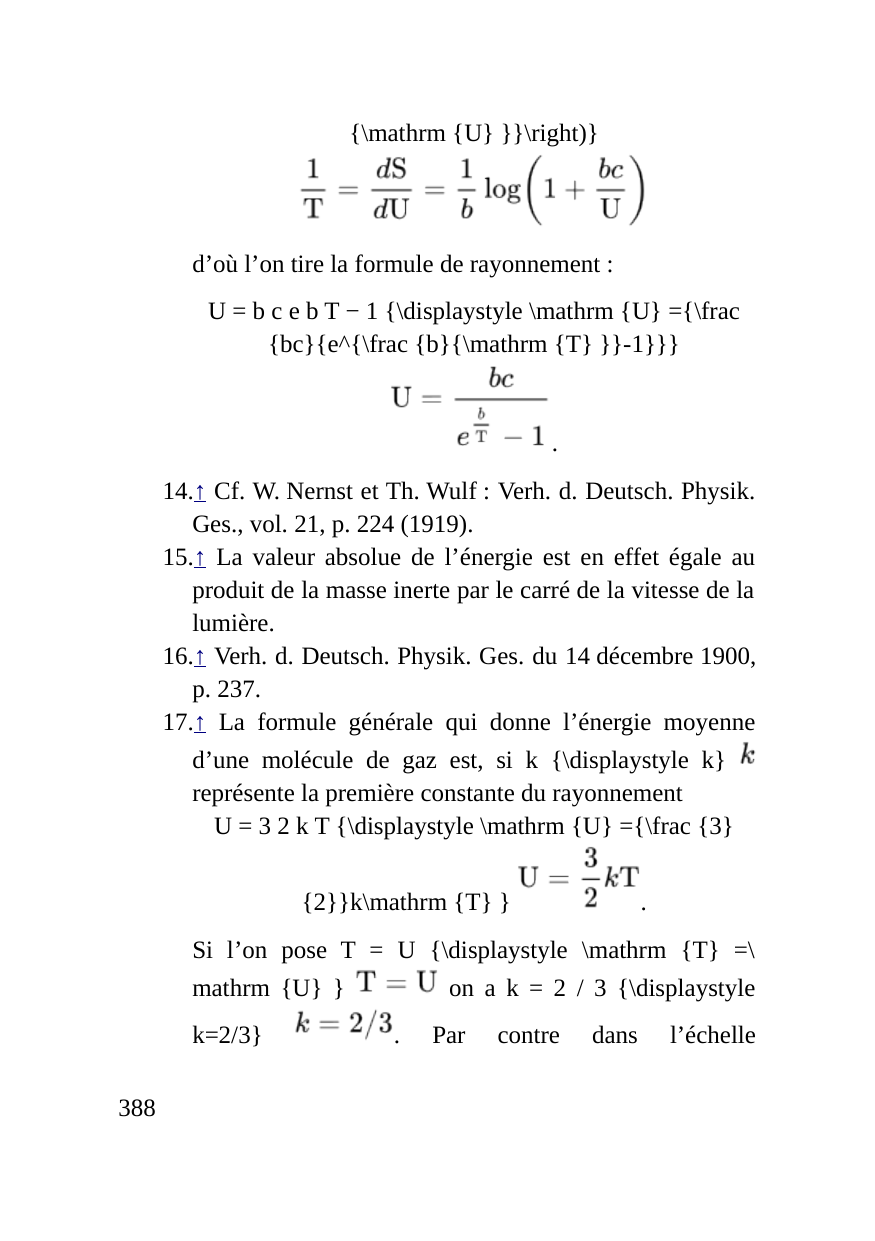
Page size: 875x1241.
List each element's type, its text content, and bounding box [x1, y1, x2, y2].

picture [517, 844, 641, 911]
list U = b c e b T − 1 {\displaystyle \mathrm {U} ={\frac {bc}{e^{\frac {b}{\mathrm {T} }}-1}}} . [162, 296, 756, 362]
picture [297, 151, 651, 230]
list ↑ La formule générale qui donne l’énergie moyenne d’une molécule de gaz est, si k {\displaystyle k} représente la première constante du rayonnement [162, 707, 756, 807]
list {\mathrm {U} }}\right)} [162, 118, 756, 151]
picture [390, 362, 552, 452]
list ↑ Cf. W. Nernst et Th. Wulf : Verh. d. Deutsch. Physik. Ges., vol. 21, p. 224 (1919). [162, 476, 756, 538]
picture [294, 1006, 394, 1044]
list U = 3 2 k T {\displaystyle \mathrm {U} ={\frac {3}{2}}k\mathrm {T} } . [162, 811, 756, 916]
list ↑ Verh. d. Deutsch. Physik. Ges. du 14 décembre 1900, p. 237. [162, 641, 756, 703]
list Si l’on pose T = U {\displaystyle \mathrm {T} =\mathrm {U} } on a k = 2 / 3 {\displaystyle k=2/3} . Par contre dans l’échelle [162, 935, 756, 1049]
list d’où l’on tire la formule de rayonnement : [162, 249, 756, 277]
picture [739, 740, 756, 769]
picture [355, 968, 439, 997]
list ↑ La valeur absolue de l’énergie est en effet égale au produit de la masse inerte par le carré de la vitesse de la lumière. [162, 542, 756, 637]
